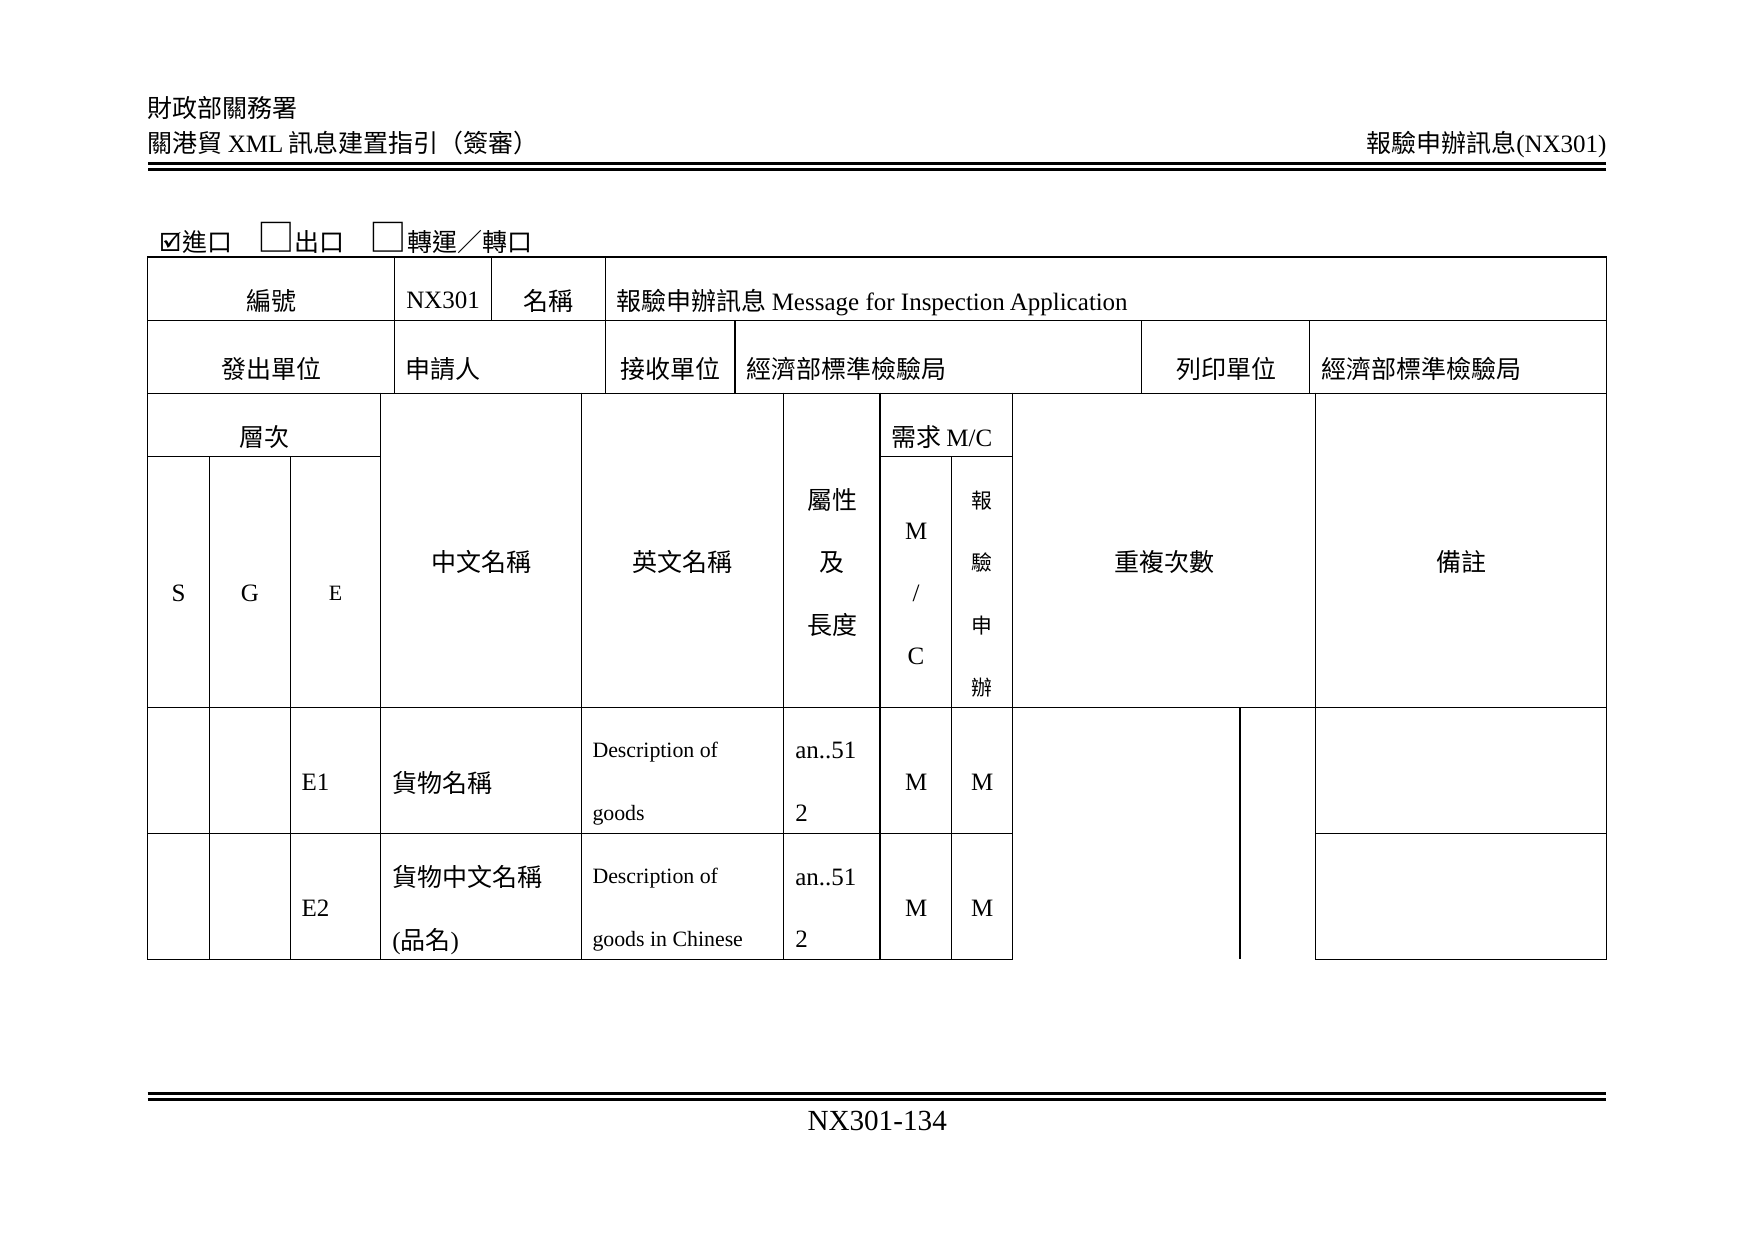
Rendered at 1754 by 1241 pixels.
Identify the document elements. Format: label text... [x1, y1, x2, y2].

table_cell E2 [291, 834, 380, 959]
table_cell 申請人 [395, 321, 605, 393]
table_cell 層次 [148, 394, 380, 456]
table_cell 貨物名稱 [381, 708, 581, 833]
table_cell 名稱 [492, 258, 605, 320]
table_cell an..512 [784, 708, 879, 833]
table_cell 經濟部標準檢驗局 [736, 321, 1141, 393]
table_cell 備註 [1316, 394, 1606, 707]
table_cell E1 [291, 708, 380, 833]
table_cell M / C [881, 457, 951, 707]
table_cell 列印單位 [1142, 321, 1309, 393]
table_cell [210, 708, 290, 833]
table_cell Description of goods in Chinese [582, 834, 783, 959]
table_cell 重複次數 [1013, 394, 1315, 707]
table_cell 報驗申辦 [952, 457, 1012, 707]
table_cell 報驗申辦訊息Message for Inspection Application [606, 258, 1606, 320]
table_cell 中文名稱 [381, 394, 581, 707]
table_cell S [148, 457, 209, 707]
table_cell NX301 [395, 258, 491, 320]
table_cell [1013, 833, 1090, 959]
table_cell M [952, 708, 1012, 833]
table_cell [1316, 708, 1606, 833]
table_cell [148, 834, 209, 959]
table_cell 屬性 及 長度 [784, 394, 879, 707]
table_cell 編號 [148, 258, 394, 320]
table_cell M [881, 708, 951, 833]
table_cell M [952, 834, 1012, 959]
table_cell [1090, 833, 1144, 959]
table_cell [1144, 708, 1239, 833]
table_cell Description of goods [582, 708, 783, 833]
table_cell 貨物中文名稱(品名) [381, 834, 581, 959]
table_cell 英文名稱 [582, 394, 783, 707]
table_cell [1013, 708, 1090, 833]
table_cell 接收單位 [606, 321, 734, 393]
table_cell 需求M/C [881, 394, 1012, 456]
table_header 進口 □出口 □轉運／轉口 [148, 194, 1606, 256]
table_cell 發出單位 [148, 321, 394, 393]
table_cell E [291, 457, 380, 707]
table_cell [210, 834, 290, 959]
table_cell G [210, 457, 290, 707]
table_cell [1144, 833, 1239, 959]
table_cell [1241, 708, 1315, 833]
table_cell 經濟部標準檢驗局 [1310, 321, 1606, 393]
table_cell [148, 708, 209, 833]
table_cell an..512 [784, 834, 879, 959]
table_cell [1316, 834, 1606, 959]
table_cell M [881, 834, 951, 959]
table_cell [1090, 708, 1144, 833]
table_cell [1241, 833, 1315, 959]
